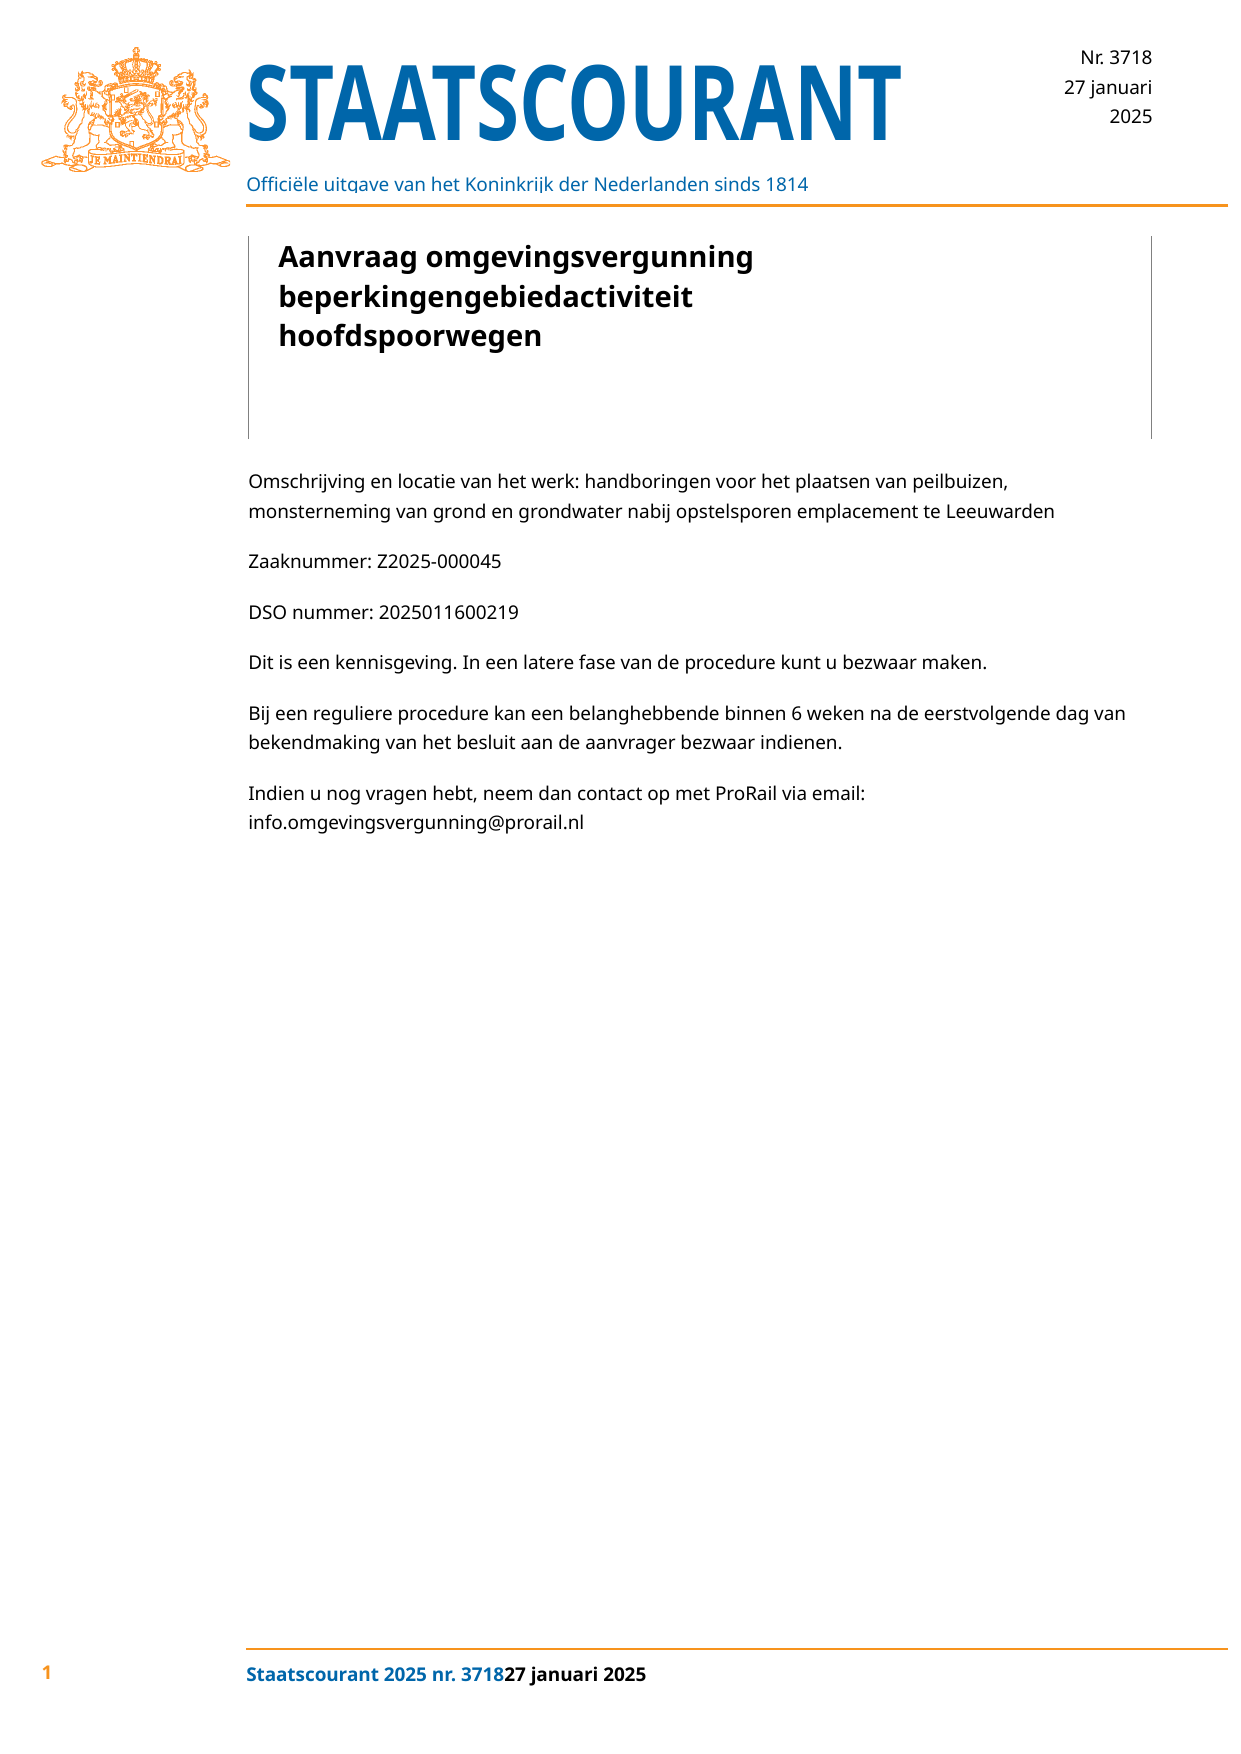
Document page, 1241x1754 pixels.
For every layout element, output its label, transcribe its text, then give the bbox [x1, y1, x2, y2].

table_header [850, 236, 912, 413]
table_header Aanvraag omgevingsvergunning beperkingengebiedactiviteit hoofdspoorwegen [249, 236, 850, 439]
text Bij een reguliere procedure kan een belanghebbende binnen 6 weken na de eerstvolgende dag van bekendmaking van het besluit aan de aanvrager bezwaar indienen. [248, 700, 1152, 755]
text Dit is een kennisgeving. In een latere fase van de procedure kunt u bezwaar maken. [248, 649, 1152, 675]
picture [912, 236, 1090, 414]
text Indien u nog vragen hebt, neem dan contact op met ProRail via email: info.omgevingsvergunning@prorail.nl [248, 780, 1152, 835]
table_header [1090, 236, 1151, 413]
text Zaaknummer: Z2025-000045 [248, 549, 1152, 574]
text Omschrijving en locatie van het werk: handboringen voor het plaatsen van peilbuizen, monsterneming van grond en grondwater nabij opstelsporen emplacement te Leeuwarden [248, 469, 1152, 524]
text DSO nummer: 2025011600219 [248, 599, 1152, 625]
picture [41, 47, 231, 172]
table_header [850, 414, 1151, 439]
